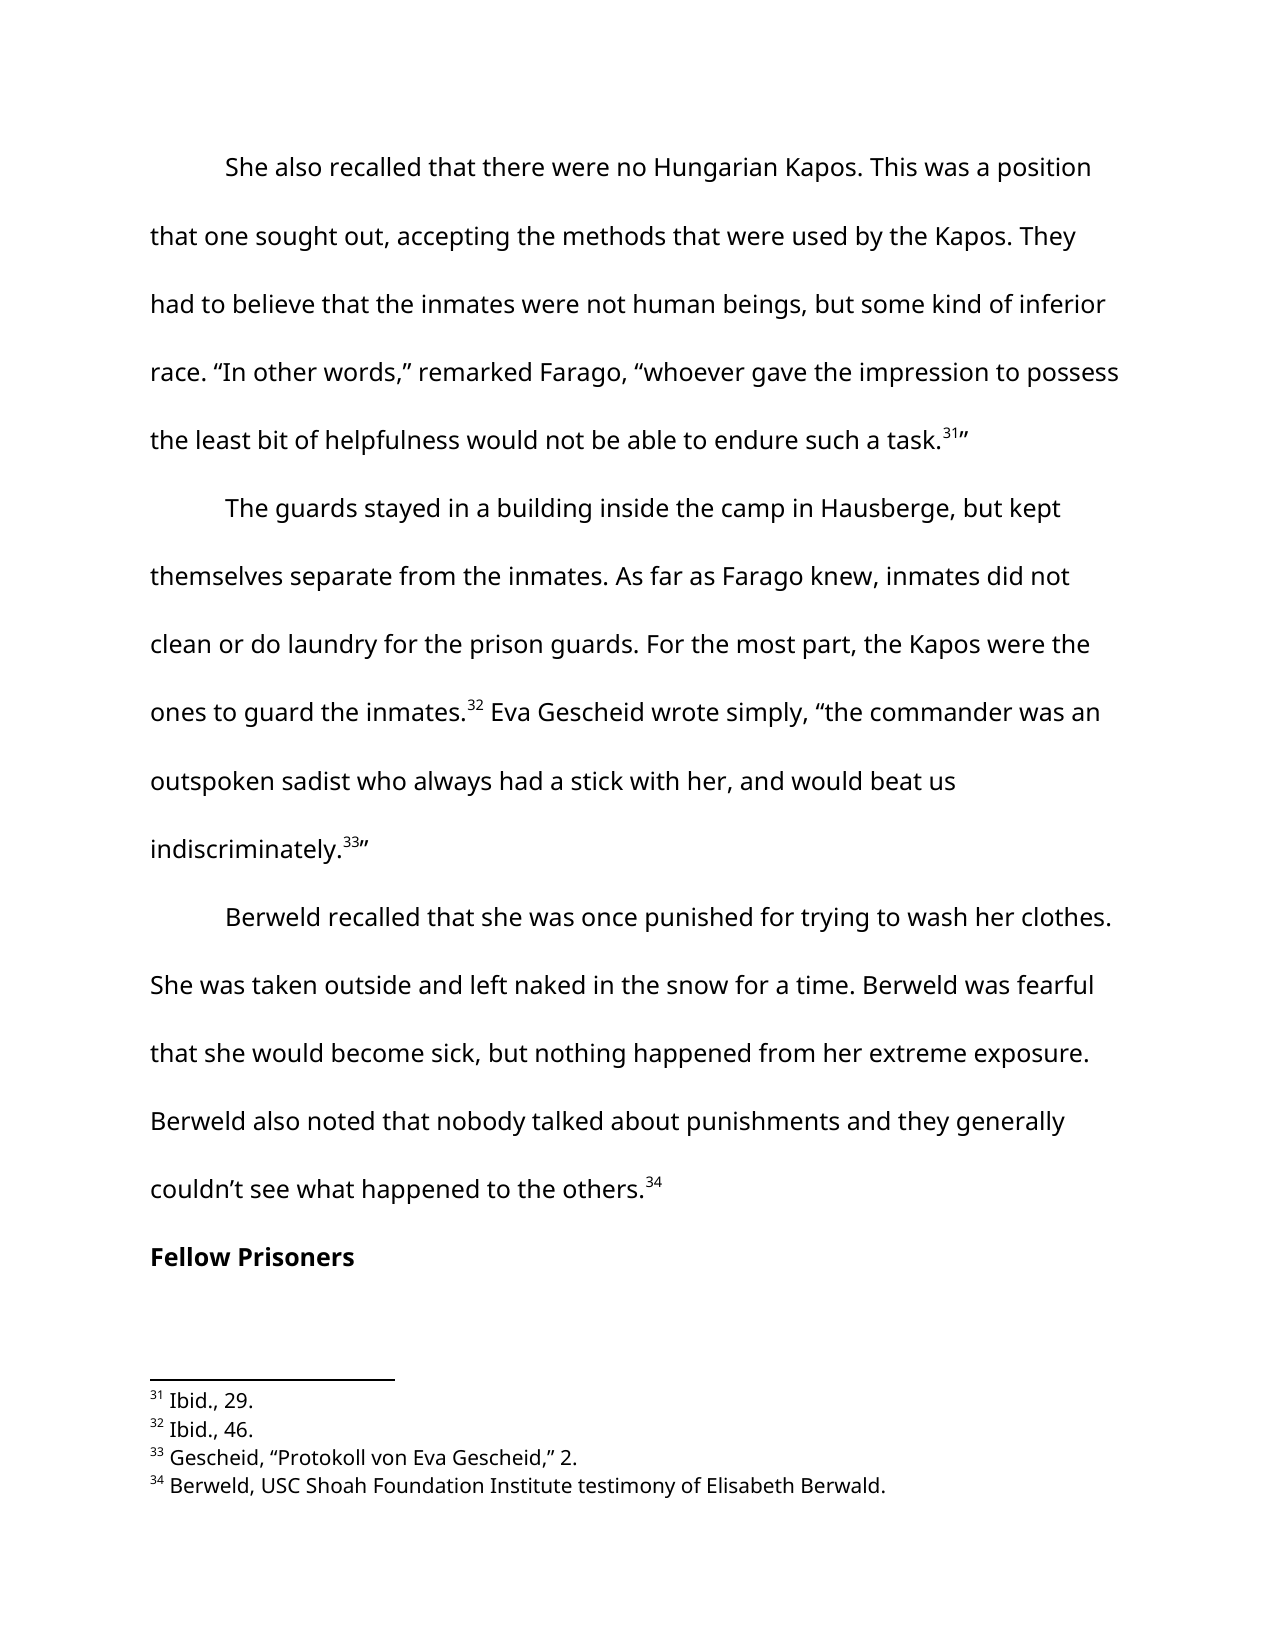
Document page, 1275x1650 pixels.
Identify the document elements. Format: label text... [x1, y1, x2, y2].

text Berweld, USC Shoah Foundation Institute testimony of Elisabeth Berwald. [150, 1472, 1125, 1500]
text The guards stayed in a building inside the camp in Hausberge, but kept themselves separate from the inmates. As far as Farago knew, inmates did not clean or do laundry for the prison guards. For the most part, the Kapos were the ones to guard the inmates. Eva Gescheid wrote simply, “the commander was an outspoken sadist who always had a stick with her, and would beat us indiscriminately.” [150, 491, 1125, 865]
text Ibid., 46. [150, 1415, 1125, 1443]
text Berweld recalled that she was once punished for trying to wash her clothes. She was taken outside and left naked in the snow for a time. Berweld was fearful that she would become sick, but nothing happened from her extreme exposure. Berweld also noted that nobody talked about punishments and they generally couldn’t see what happened to the others. [150, 899, 1125, 1206]
text Ibid., 29. [150, 1386, 1125, 1415]
text She also recalled that there were no Hungarian Kapos. This was a position that one sought out, accepting the methods that were used by the Kapos. They had to believe that the inmates were not human beings, but some kind of inferior race. “In other words,” remarked Farago, “whoever gave the impression to possess the least bit of helpfulness would not be able to endure such a task.” [150, 150, 1125, 457]
text Fellow Prisoners [150, 1240, 1125, 1274]
text Gescheid, “Protokoll von Eva Gescheid,” 2. [150, 1443, 1125, 1472]
